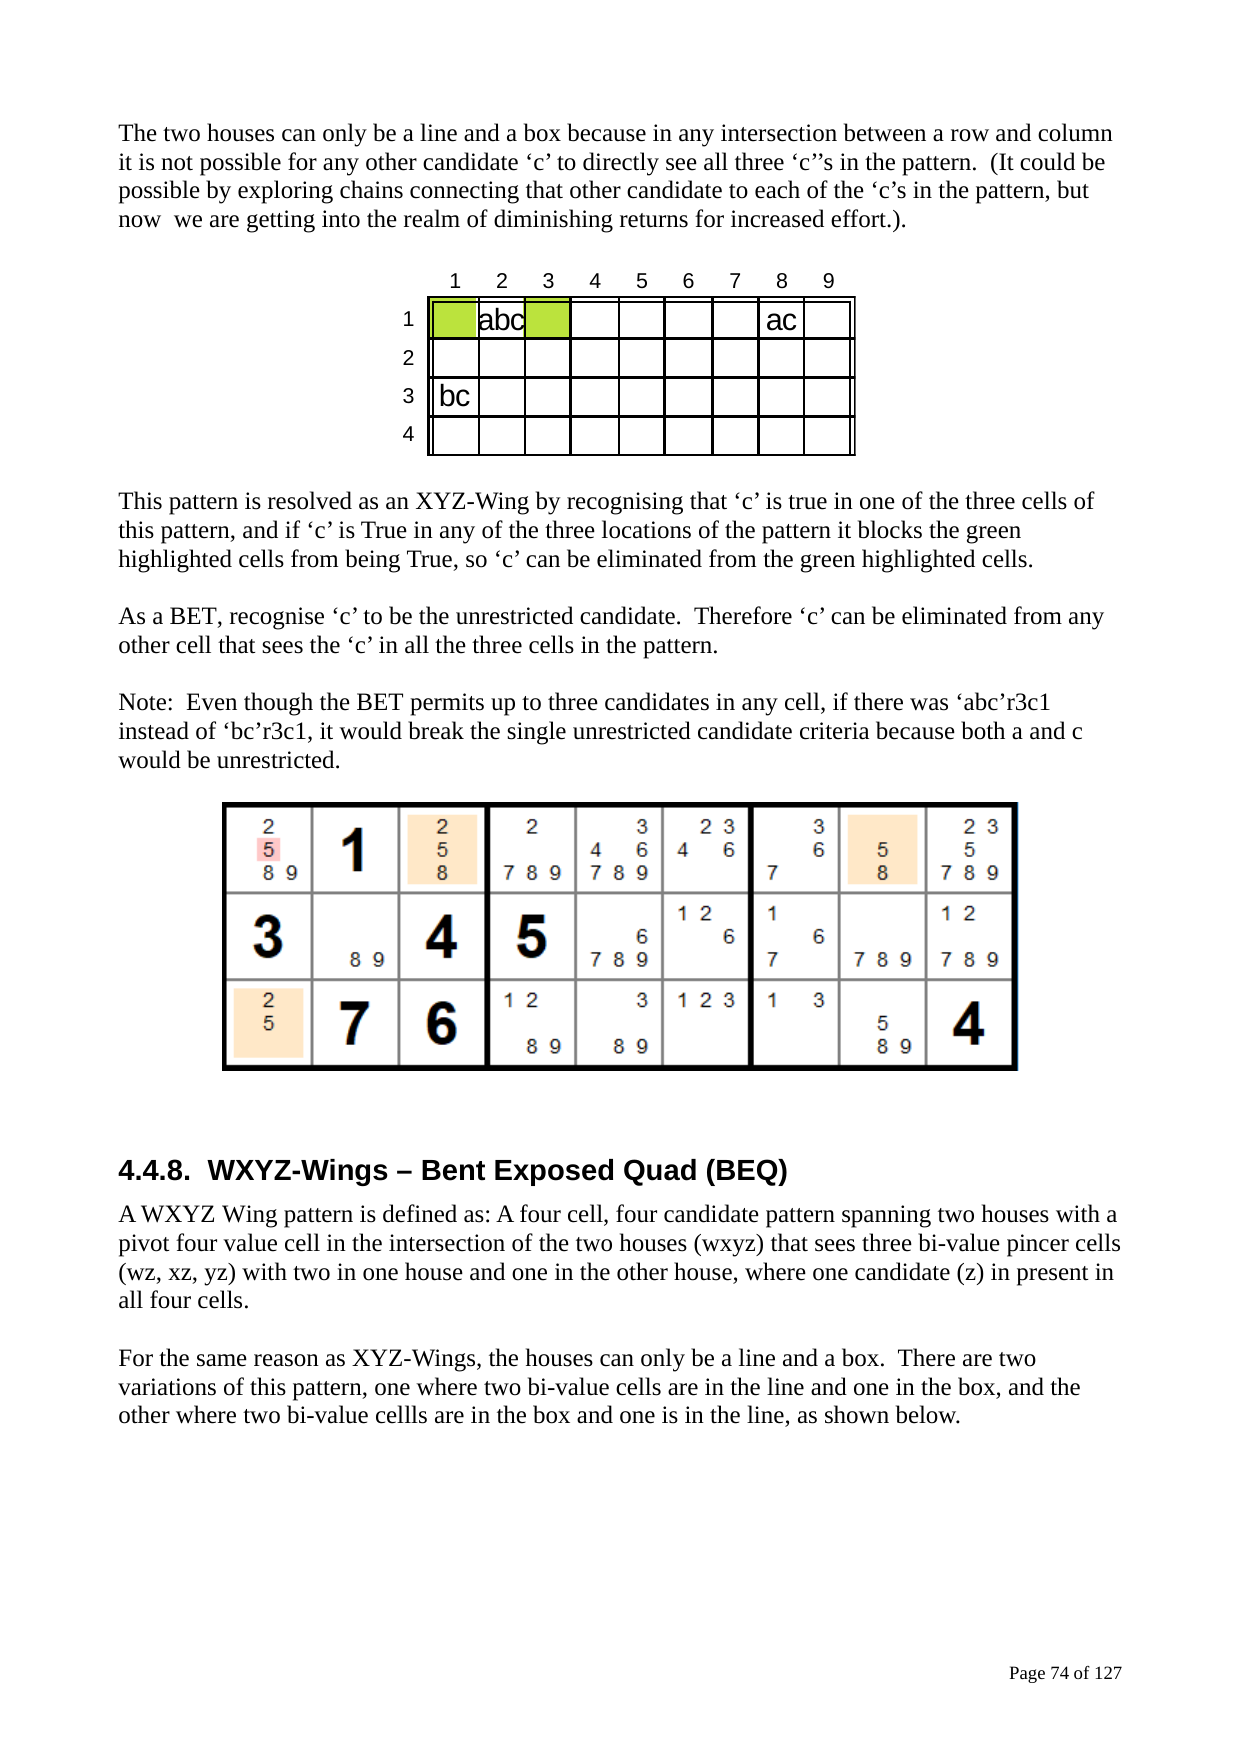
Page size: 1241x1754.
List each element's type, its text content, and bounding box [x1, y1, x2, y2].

picture [222, 802, 1019, 1071]
text As a BET, recognise ‘c’ to be the unrestricted candidate. Therefore ‘c’ can be eliminated from any other cell that sees the ‘c’ in all the three cells in the pattern. [118, 601, 1122, 659]
subtitle WXYZ-Wings – Bent Exposed Quad (BEQ) [118, 1153, 1122, 1187]
text This pattern is resolved as an XYZ-Wing by recognising that ‘c’ is true in one of the three cells of this pattern, and if ‘c’ is True in any of the three locations of the pattern it blocks the green highlighted cells from being True, so ‘c’ can be eliminated from the green highlighted cells. [118, 486, 1122, 572]
text For the same reason as XYZ-Wings, the houses can only be a line and a box. There are two variations of this pattern, one where two bi-value cells are in the line and one in the box, and the other where two bi-value cellls are in the box and one is in the line, as shown below. [118, 1343, 1122, 1429]
text A WXYZ Wing pattern is defined as: A four cell, four candidate pattern spanning two houses with a pivot four value cell in the intersection of the two houses (wxyz) that sees three bi-value pincer cells (wz, xz, yz) with two in one house and one in the other house, where one candidate (z) in present in all four cells. [118, 1199, 1122, 1314]
text The two houses can only be a line and a box because in any intersection between a row and column it is not possible for any other candidate ‘c’ to directly see all three ‘c’’s in the pattern. (It could be possible by exploring chains connecting that other candidate to each of the ‘c’s in the pattern, but now we are getting into the realm of diminishing returns for increased effort.). [118, 118, 1122, 233]
text Note: Even though the BET permits up to three candidates in any cell, if there was ‘abc’r3c1 instead of ‘bc’r3c1, it would break the single unrestricted candidate criteria because both a and c would be unrestricted. [118, 687, 1122, 774]
